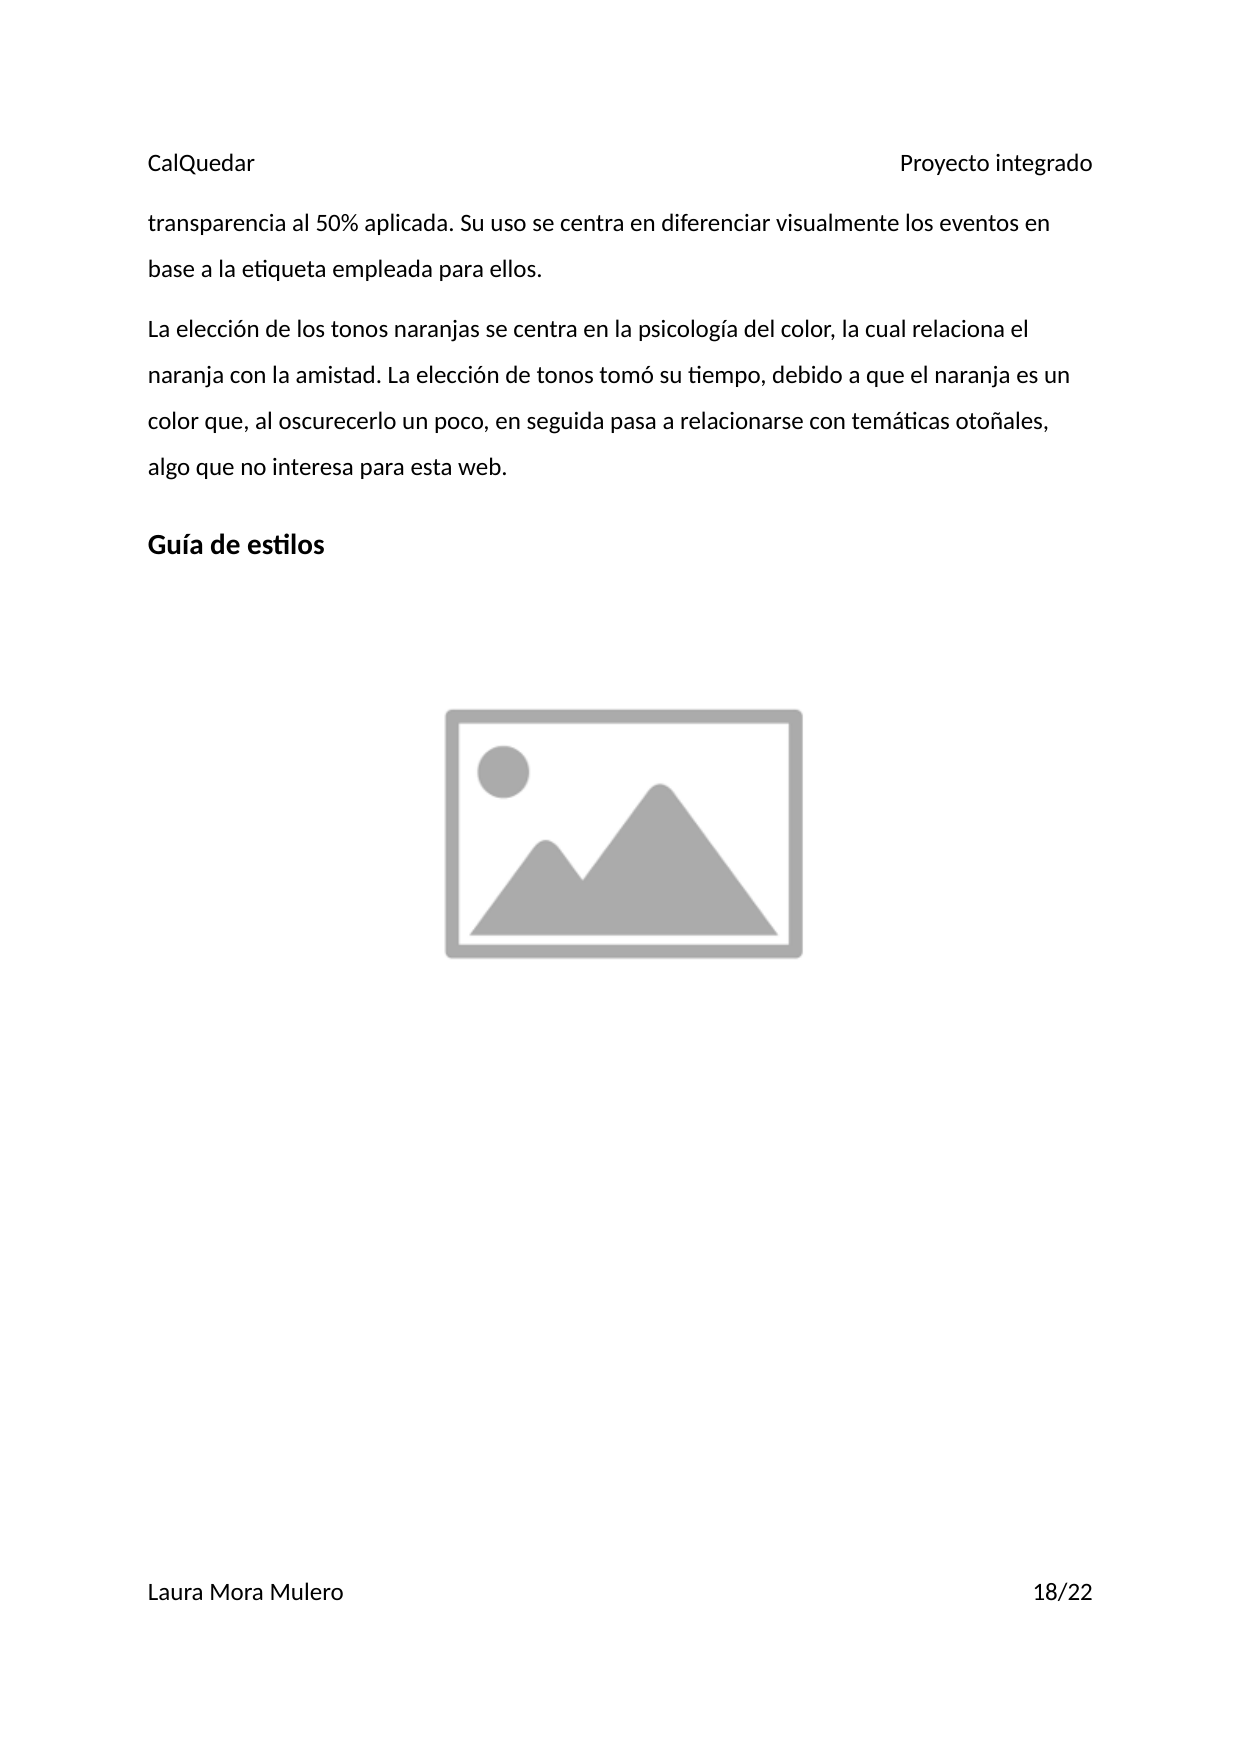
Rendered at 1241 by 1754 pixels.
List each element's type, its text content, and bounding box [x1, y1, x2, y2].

picture [232, 566, 1008, 1091]
text transparencia al 50% aplicada. Su uso se centra en diferenciar visualmente los eventos en base a la etiqueta empleada para ellos. [148, 208, 1093, 284]
subtitle Guía de estilos [148, 526, 1093, 561]
text La elección de los tonos naranjas se centra en la psicología del color, la cual relaciona el naranja con la amistad. La elección de tonos tomó su tiempo, debido a que el naranja es un color que, al oscurecerlo un poco, en seguida pasa a relacionarse con temáticas otoñales, algo que no interesa para esta web. [148, 314, 1093, 481]
